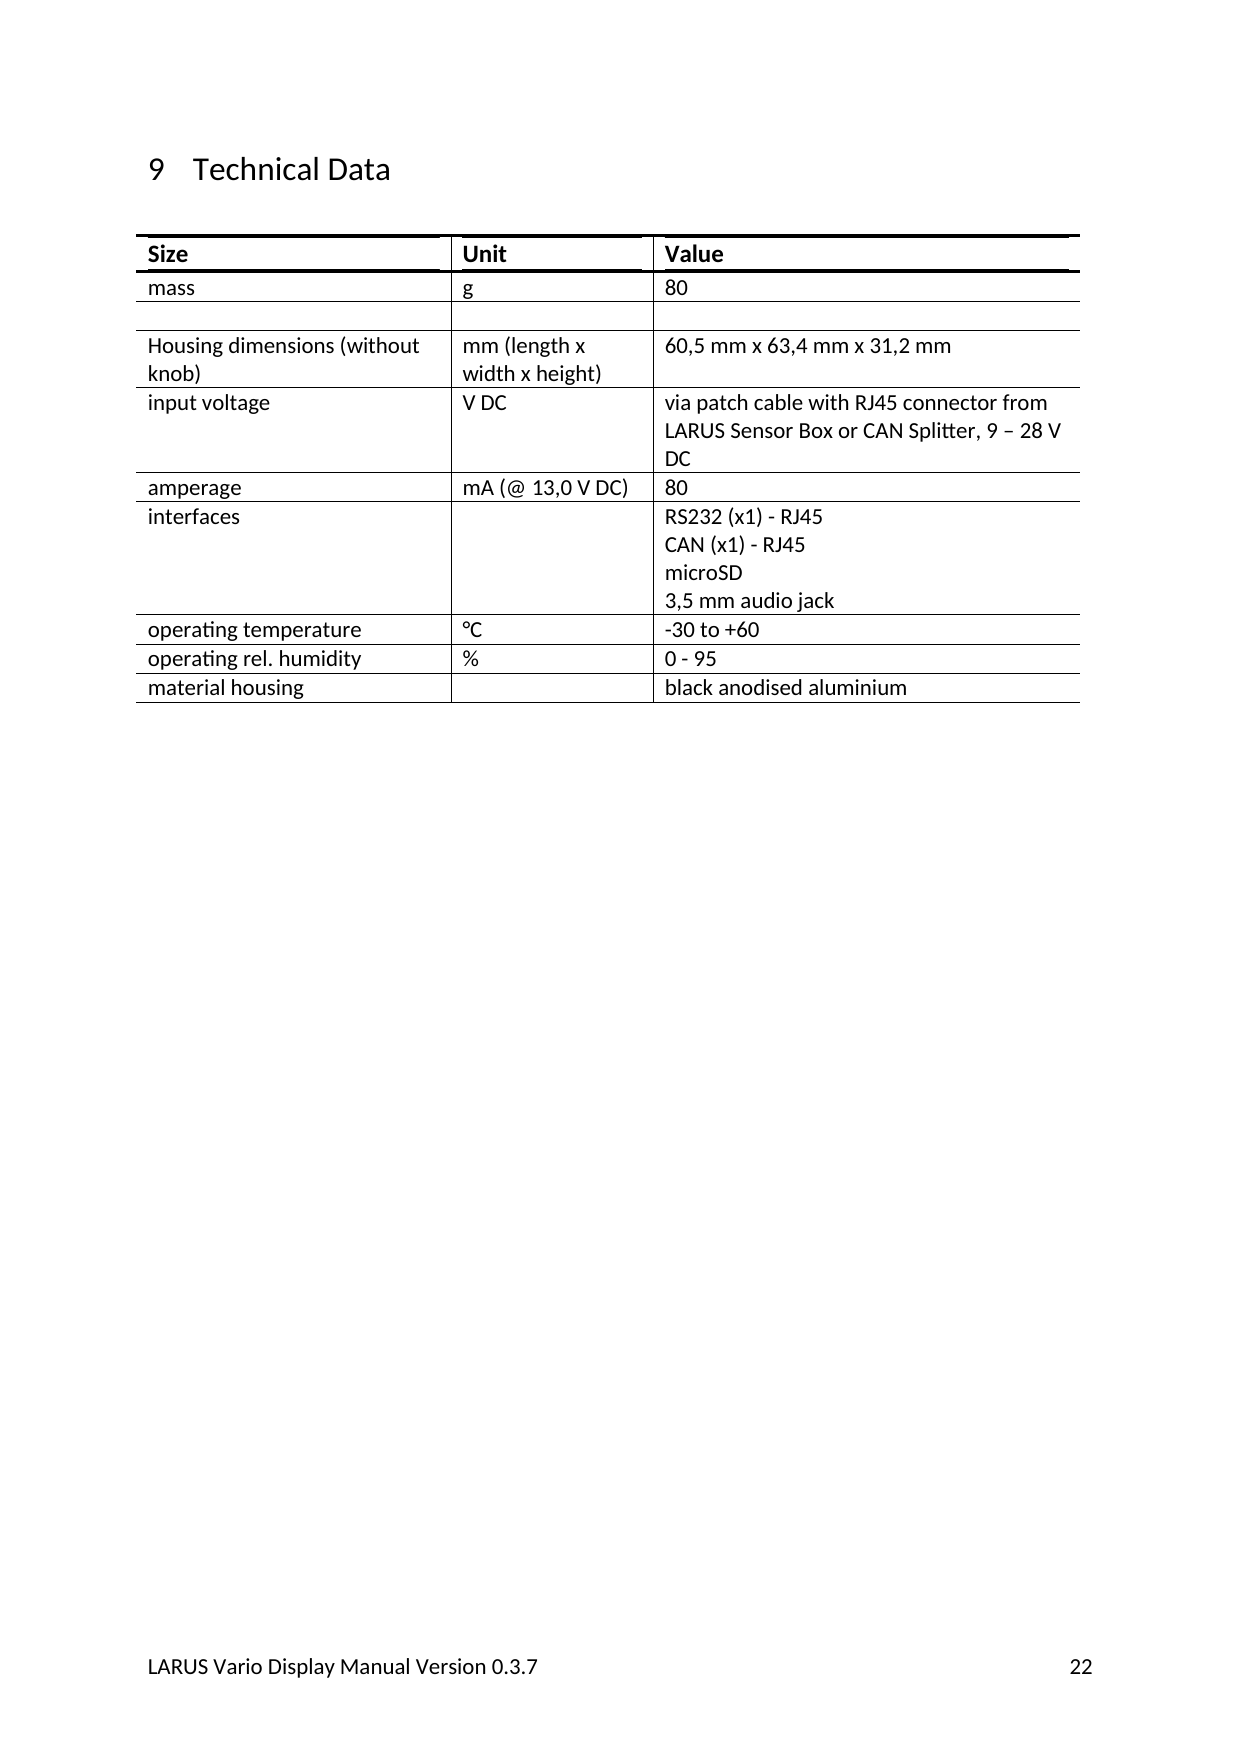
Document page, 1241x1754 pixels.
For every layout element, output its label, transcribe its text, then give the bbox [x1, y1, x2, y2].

table_cell -30 to +60 [654, 615, 1080, 643]
table_cell [136, 302, 451, 330]
table_cell black anodised aluminium [654, 674, 1080, 702]
table_cell interfaces [136, 502, 451, 614]
table_header Value [654, 237, 1080, 270]
table_cell 0 - 95 [654, 645, 1080, 672]
table_cell mA (@ 13,0 V DC) [452, 473, 653, 501]
table_cell 60,5 mm x 63,4 mm x 31,2 mm [654, 331, 1080, 387]
table_cell amperage [136, 473, 451, 501]
table_cell g [452, 273, 653, 301]
table_cell V DC [452, 388, 653, 472]
table_header Unit [452, 237, 653, 270]
table_cell [452, 302, 653, 330]
table_cell input voltage [136, 388, 451, 472]
table_cell % [452, 645, 653, 672]
table_header Size [136, 237, 451, 270]
table_cell mass [136, 273, 451, 301]
table_cell mm (length x width x height) [452, 331, 653, 387]
table_cell [452, 674, 653, 702]
table_cell 80 [654, 273, 1080, 301]
table_cell material housing [136, 674, 451, 702]
table_cell operating temperature [136, 615, 451, 643]
table_cell [654, 302, 1080, 330]
table_cell operating rel. humidity [136, 645, 451, 672]
table_cell Housing dimensions (without knob) [136, 331, 451, 387]
table_cell RS232 (x1) - RJ45 CAN (x1) - RJ45 microSD 3,5 mm audio jack [654, 502, 1080, 614]
table_cell via patch cable with RJ45 connector from LARUS Sensor Box or CAN Splitter, 9 – 28 V DC [654, 388, 1080, 472]
table_cell °C [452, 615, 653, 643]
subtitle Technical Data [148, 148, 1093, 188]
table_cell 80 [654, 473, 1080, 501]
table_cell [452, 502, 653, 614]
